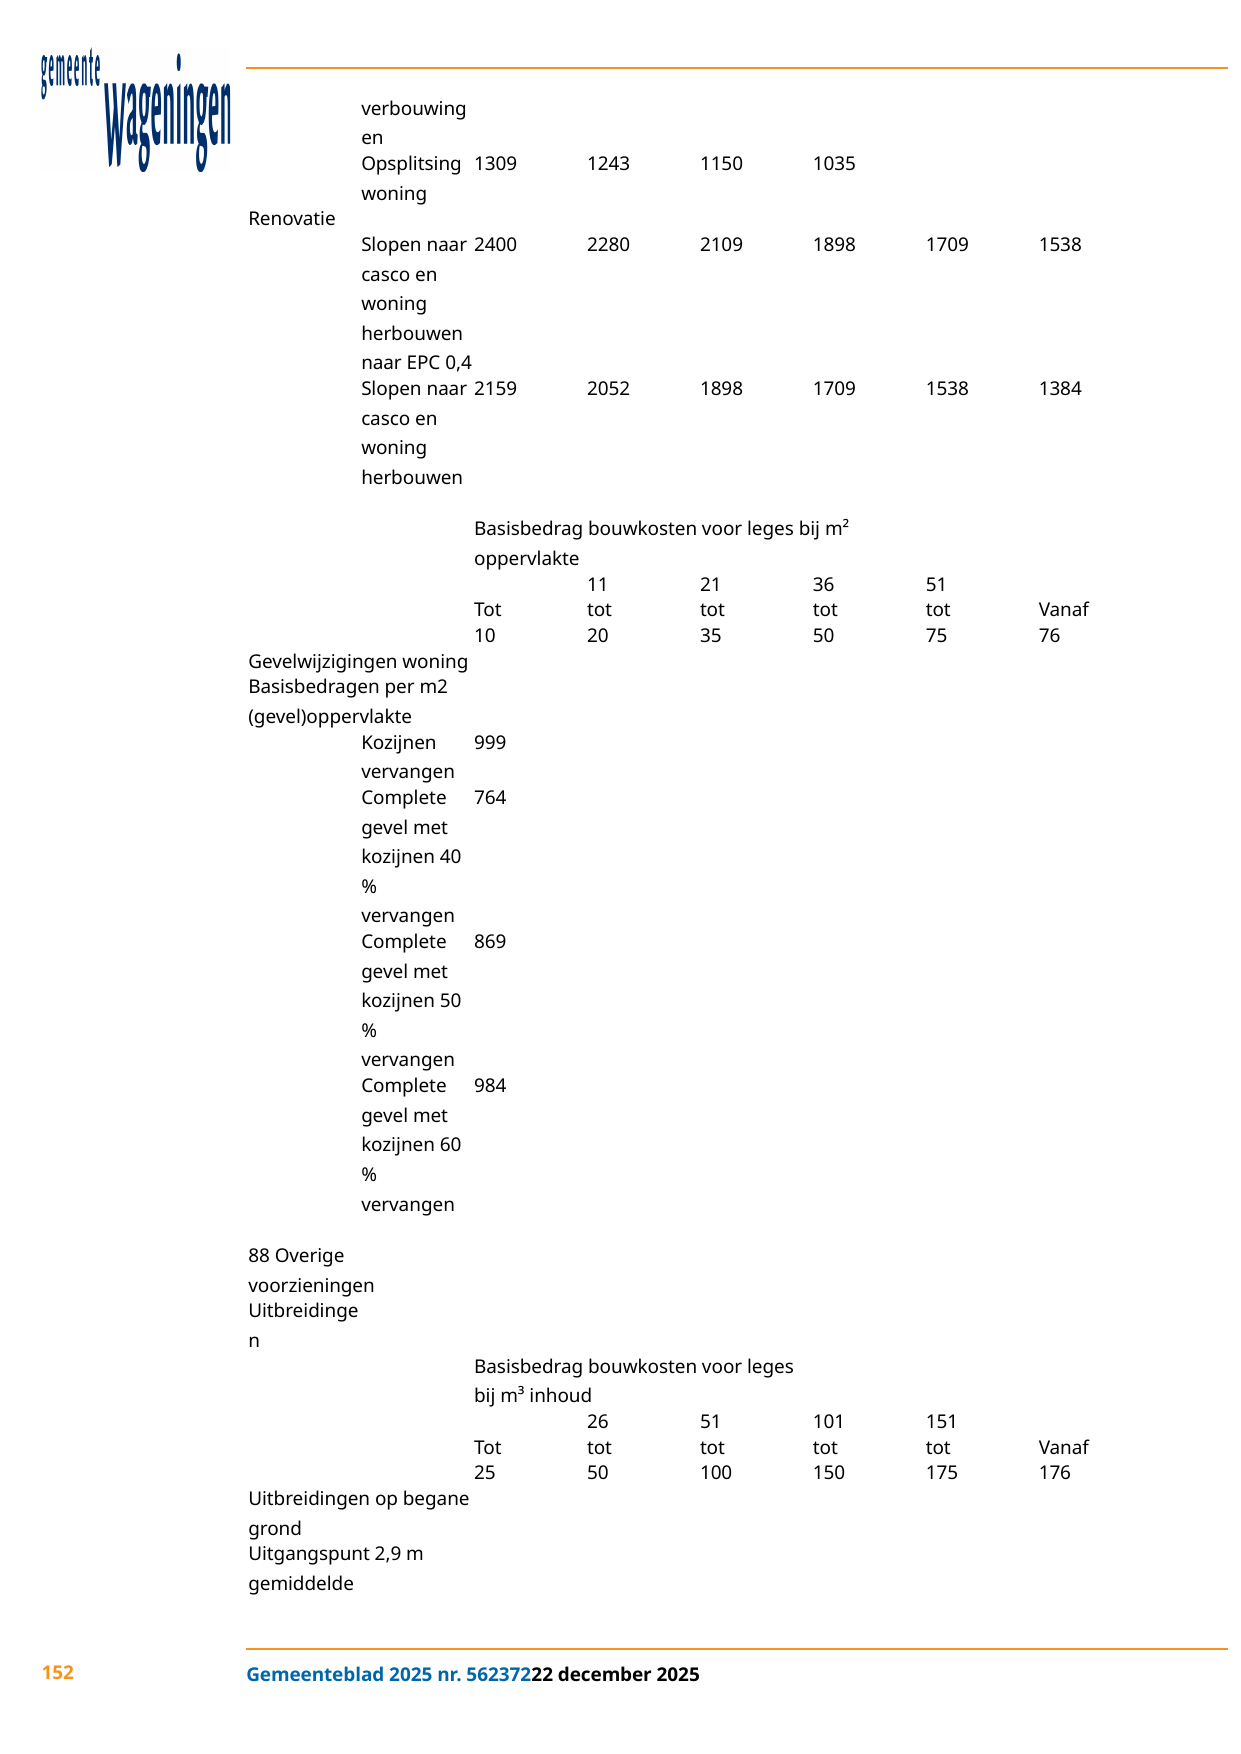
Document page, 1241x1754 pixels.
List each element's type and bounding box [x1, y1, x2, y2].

picture [41, 47, 231, 172]
